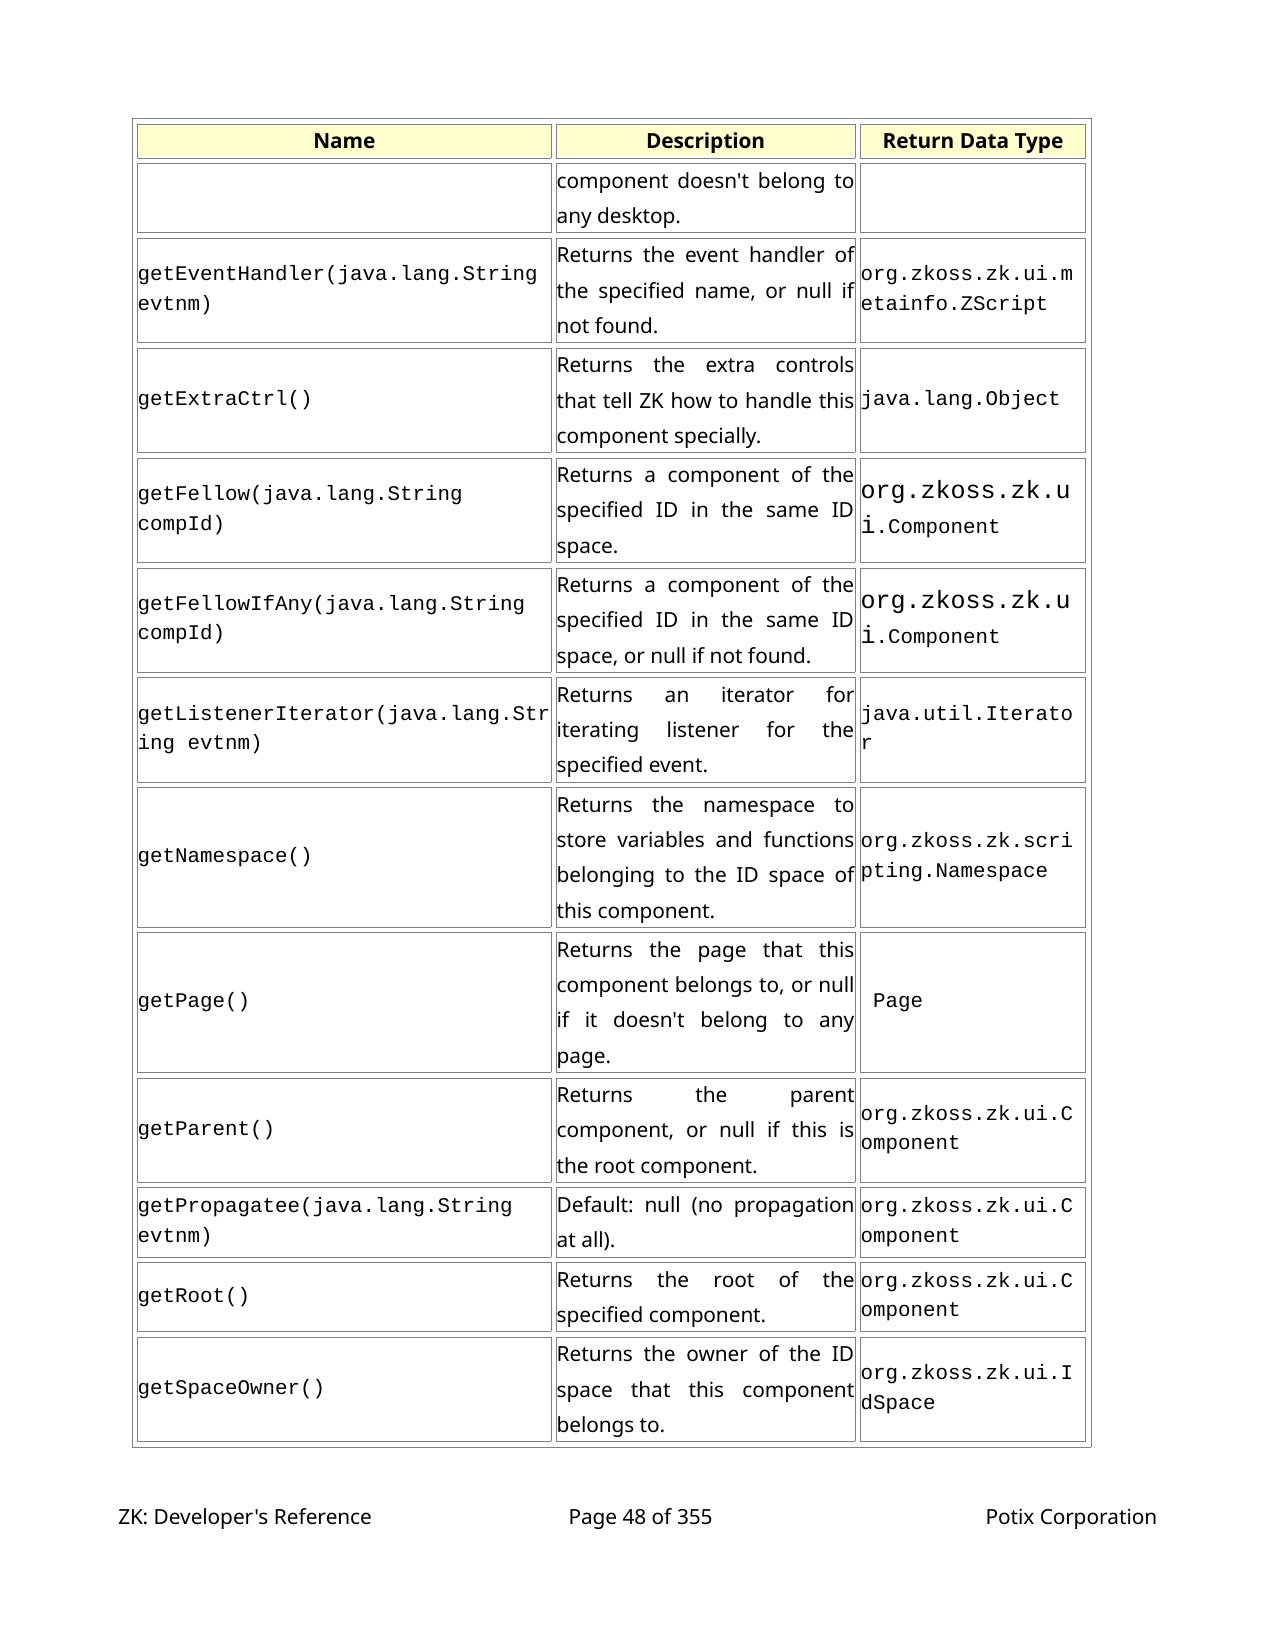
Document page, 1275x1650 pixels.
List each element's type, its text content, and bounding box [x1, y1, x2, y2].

table_cell Returns a component of the specified ID in the same ID space, or null if not found. [554, 562, 857, 672]
table_cell org.zkoss.zk.ui.Component [858, 1257, 1088, 1331]
table_cell component doesn't belong to any desktop. [554, 158, 857, 232]
table_cell getRoot() [134, 1257, 553, 1331]
table_cell getNamespace() [134, 782, 553, 927]
table_cell org.zkoss.zk.ui.Component [858, 1072, 1088, 1182]
table_cell Returns an iterator for iterating listener for the specified event. [554, 672, 857, 782]
table_cell Returns the parent component, or null if this is the root component. [554, 1072, 857, 1182]
table_cell getParent() [134, 1072, 553, 1182]
table_cell Returns a component of the specified ID in the same ID space. [554, 452, 857, 562]
table_header Return Data Type [858, 119, 1088, 158]
table_cell getPropagatee(java.lang.String evtnm) [134, 1182, 553, 1257]
table_cell Page [858, 927, 1088, 1072]
table_cell java.lang.Object [858, 342, 1088, 452]
table_cell [134, 158, 553, 232]
table_header Description [554, 119, 857, 158]
table_cell Returns the page that this component belongs to, or null if it doesn't belong to any page. [554, 927, 857, 1072]
table_cell org.zkoss.zk.ui.Component [858, 562, 1088, 672]
table_cell [858, 158, 1088, 232]
table_cell Returns the extra controls that tell ZK how to handle this component specially. [554, 342, 857, 452]
table_cell Default: null (no propagation at all). [554, 1182, 857, 1257]
table_cell Returns the namespace to store variables and functions belonging to the ID space of this component. [554, 782, 857, 927]
table_cell getFellowIfAny(java.lang.String compId) [134, 562, 553, 672]
table_cell org.zkoss.zk.ui.Component [858, 1182, 1088, 1257]
table_cell Returns the owner of the ID space that this component belongs to. [554, 1331, 857, 1441]
table_cell getSpaceOwner() [134, 1331, 553, 1441]
table_cell getPage() [134, 927, 553, 1072]
table_cell getFellow(java.lang.String compId) [134, 452, 553, 562]
table_cell Returns the root of the specified component. [554, 1257, 857, 1331]
table_cell org.zkoss.zk.ui.metainfo.ZScript [858, 232, 1088, 342]
table_cell java.util.Iterator [858, 672, 1088, 782]
table_cell getExtraCtrl() [134, 342, 553, 452]
table_cell org.zkoss.zk.ui.IdSpace [858, 1331, 1088, 1441]
table_cell org.zkoss.zk.ui.Component [858, 452, 1088, 562]
table_cell Returns the event handler of the specified name, or null if not found. [554, 232, 857, 342]
table_cell getEventHandler(java.lang.String evtnm) [134, 232, 553, 342]
table_header Name [134, 119, 553, 158]
table_cell org.zkoss.zk.scripting.Namespace [858, 782, 1088, 927]
table_cell getListenerIterator(java.lang.String evtnm) [134, 672, 553, 782]
